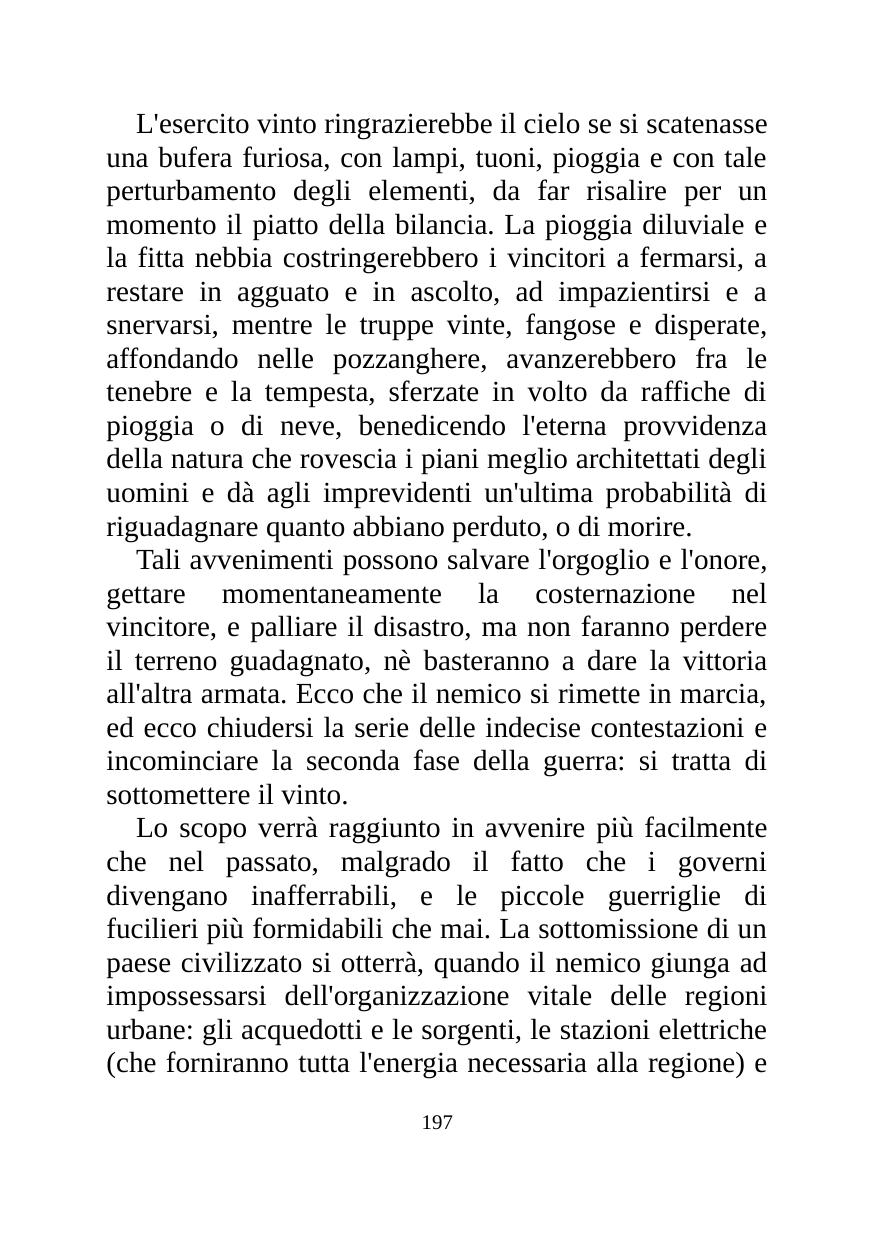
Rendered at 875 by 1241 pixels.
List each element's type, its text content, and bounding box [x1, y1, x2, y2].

text Lo scopo verrà raggiunto in avvenire più facilmente che nel passato, malgrado il fatto che i governi divengano inafferrabili, e le piccole guerriglie di fucilieri più formidabili che mai. La sottomissione di un paese civilizzato si otterrà, quando il nemico giunga ad impossessarsi dell'organizzazione vitale delle regioni urbane: gli acquedotti e le sorgenti, le stazioni elettriche (che forniranno tutta l'energia necessaria alla regione) e [106, 811, 768, 1079]
text Tali avvenimenti possono salvare l'orgoglio e l'onore, gettare momentaneamente la costernazione nel vincitore, e palliare il disastro, ma non faranno perdere il terreno guadagnato, nè basteranno a dare la vittoria all'altra armata. Ecco che il nemico si rimette in marcia, ed ecco chiudersi la serie delle indecise contestazioni e incominciare la seconda fase della guerra: si tratta di sottomettere il vinto. [106, 542, 768, 811]
text L'esercito vinto ringrazierebbe il cielo se si scatenasse una bufera furiosa, con lampi, tuoni, pioggia e con tale perturbamento degli elementi, da far risalire per un momento il piatto della bilancia. La pioggia diluviale e la fitta nebbia costringerebbero i vincitori a fermarsi, a restare in agguato e in ascolto, ad impazientirsi e a snervarsi, mentre le truppe vinte, fangose e disperate, affondando nelle pozzanghere, avanzerebbero fra le tenebre e la tempesta, sferzate in volto da raffiche di pioggia o di neve, benedicendo l'eterna provvidenza della natura che rovescia i piani meglio architettati degli uomini e dà agli imprevidenti un'ultima probabilità di riguadagnare quanto abbiano perduto, o di morire. [106, 106, 768, 542]
